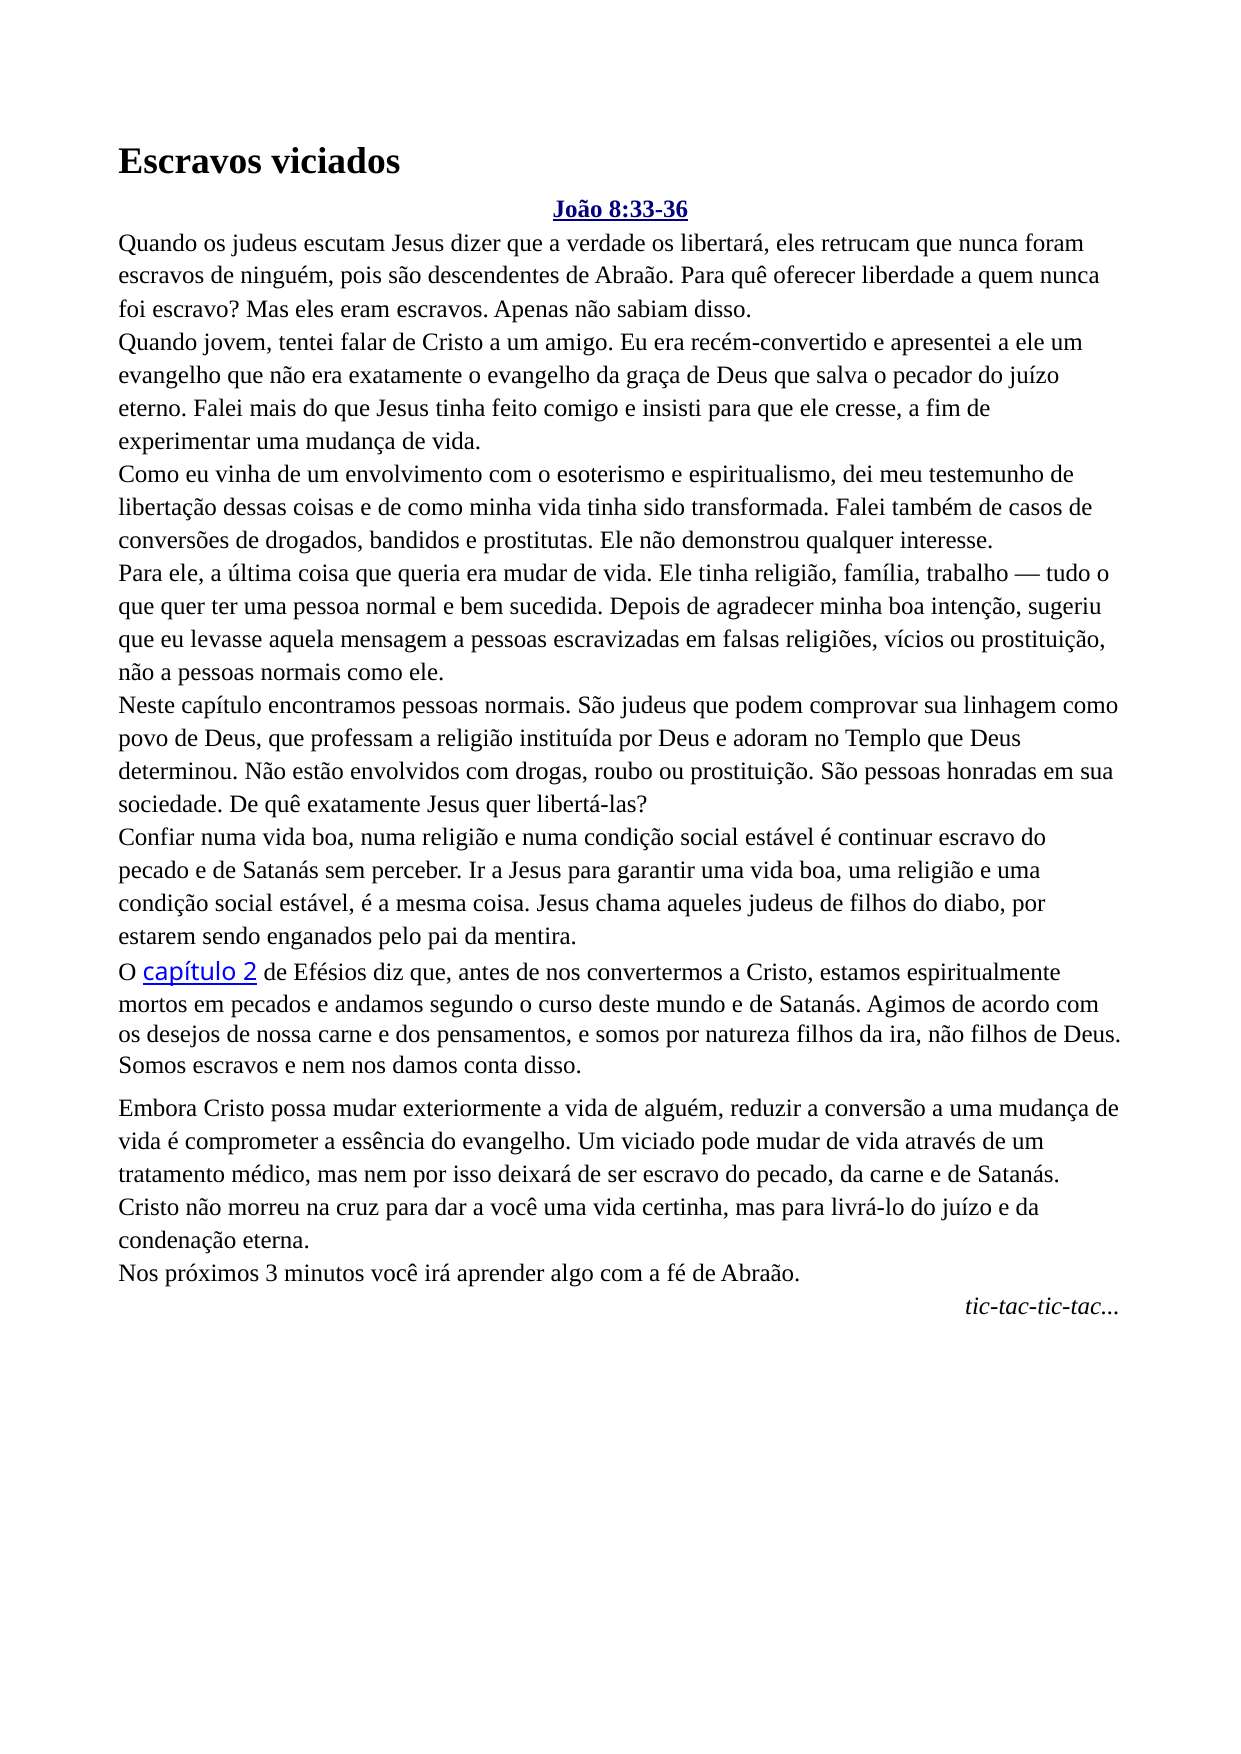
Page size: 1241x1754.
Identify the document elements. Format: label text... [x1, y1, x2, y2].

text O capítulo 2 de Efésios diz que, antes de nos convertermos a Cristo, estamos espiritualmente mortos em pecados e andamos segundo o curso deste mundo e de Satanás. Agimos de acordo com os desejos de nossa carne e dos pensamentos, e somos por natureza filhos da ira, não filhos de Deus. Somos escravos e nem nos damos conta disso. [118, 954, 1122, 1078]
text tic-tac-tic-tac... [118, 1291, 1122, 1320]
text Quando os judeus escutam Jesus dizer que a verdade os libertará, eles retrucam que nunca foram escravos de ninguém, pois são descendentes de Abraão. Para quê oferecer liberdade a quem nunca foi escravo? Mas eles eram escravos. Apenas não sabiam disso. [118, 228, 1122, 322]
text Embora Cristo possa mudar exteriormente a vida de alguém, reduzir a conversão a uma mudança de vida é comprometer a essência do evangelho. Um viciado pode mudar de vida através de um tratamento médico, mas nem por isso deixará de ser escravo do pecado, da carne e de Satanás. Cristo não morreu na cruz para dar a você uma vida certinha, mas para livrá-lo do juízo e da condenação eterna. [118, 1093, 1122, 1254]
text Nos próximos 3 minutos você irá aprender algo com a fé de Abraão. [118, 1258, 1122, 1287]
text Confiar numa vida boa, numa religião e numa condição social estável é continuar escravo do pecado e de Satanás sem perceber. Ir a Jesus para garantir uma vida boa, uma religião e uma condição social estável, é a mesma coisa. Jesus chama aqueles judeus de filhos do diabo, por estarem sendo enganados pelo pai da mentira. [118, 822, 1122, 950]
text João 8:33-36 [118, 194, 1122, 223]
text Neste capítulo encontramos pessoas normais. São judeus que podem comprovar sua linhagem como povo de Deus, que professam a religião instituída por Deus e adoram no Templo que Deus determinou. Não estão envolvidos com drogas, roubo ou prostituição. São pessoas honradas em sua sociedade. De quê exatamente Jesus quer libertá-las? [118, 690, 1122, 818]
text Como eu vinha de um envolvimento com o esoterismo e espiritualismo, dei meu testemunho de libertação dessas coisas e de como minha vida tinha sido transformada. Falei também de casos de conversões de drogados, bandidos e prostitutas. Ele não demonstrou qualquer interesse. [118, 459, 1122, 553]
text Para ele, a última coisa que queria era mudar de vida. Ele tinha religião, família, trabalho — tudo o que quer ter uma pessoa normal e bem sucedida. Depois de agradecer minha boa intenção, sugeriu que eu levasse aquela mensagem a pessoas escravizadas em falsas religiões, vícios ou prostituição, não a pessoas normais como ele. [118, 558, 1122, 686]
text Quando jovem, tentei falar de Cristo a um amigo. Eu era recém-convertido e apresentei a ele um evangelho que não era exatamente o evangelho da graça de Deus que salva o pecador do juízo eterno. Falei mais do que Jesus tinha feito comigo e insisti para que ele cresse, a fim de experimentar uma mudança de vida. [118, 327, 1122, 454]
subtitle Escravos viciados [118, 139, 1122, 182]
